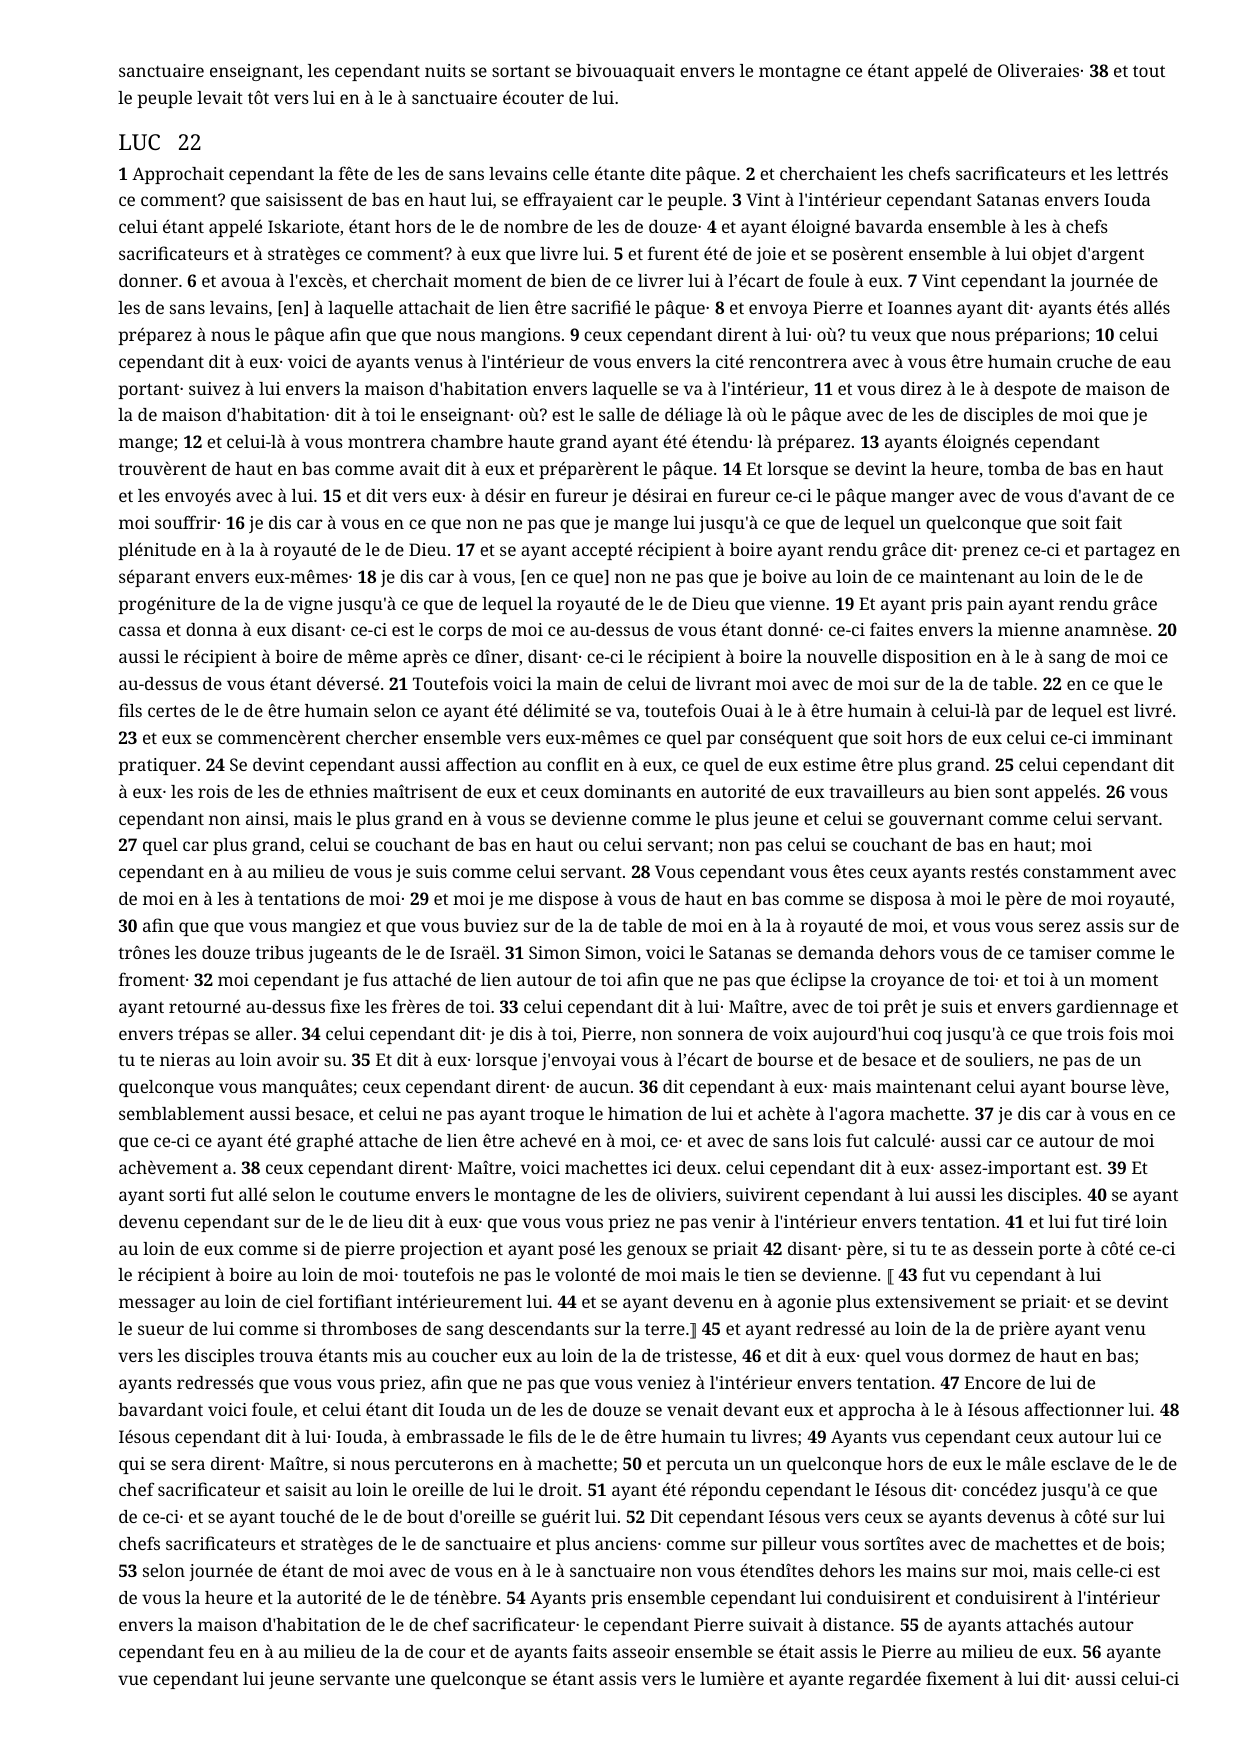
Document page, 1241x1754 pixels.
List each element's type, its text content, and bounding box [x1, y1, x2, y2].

text 1 Approchait cependant la fête de les de sans levains celle étante dite pâque. 2 et cherchaient les chefs sacrificateurs et les lettrés ce comment? que saisissent de bas en haut lui, se effrayaient car le peuple. 3 Vint à l'intérieur cependant Satanas envers Iouda celui étant appelé Iskariote, étant hors de le de nombre de les de douze· 4 et ayant éloigné bavarda ensemble à les à chefs sacrificateurs et à stratèges ce comment? à eux que livre lui. 5 et furent été de joie et se posèrent ensemble à lui objet d'argent donner. 6 et avoua à l'excès, et cherchait moment de bien de ce livrer lui à l’écart de foule à eux. 7 Vint cependant la journée de les de sans levains, [en] à laquelle attachait de lien être sacrifié le pâque· 8 et envoya Pierre et Ioannes ayant dit· ayants étés allés préparez à nous le pâque afin que que nous mangions. 9 ceux cependant dirent à lui· où? tu veux que nous préparions; 10 celui cependant dit à eux· voici de ayants venus à l'intérieur de vous envers la cité rencontrera avec à vous être humain cruche de eau portant· suivez à lui envers la maison d'habitation envers laquelle se va à l'intérieur, 11 et vous direz à le à despote de maison de la de maison d'habitation· dit à toi le enseignant· où? est le salle de déliage là où le pâque avec de les de disciples de moi que je mange; 12 et celui-là à vous montrera chambre haute grand ayant été étendu· là préparez. 13 ayants éloignés cependant trouvèrent de haut en bas comme avait dit à eux et préparèrent le pâque. 14 Et lorsque se devint la heure, tomba de bas en haut et les envoyés avec à lui. 15 et dit vers eux· à désir en fureur je désirai en fureur ce-ci le pâque manger avec de vous d'avant de ce moi souffrir· 16 je dis car à vous en ce que non ne pas que je mange lui jusqu'à ce que de lequel un quelconque que soit fait plénitude en à la à royauté de le de Dieu. 17 et se ayant accepté récipient à boire ayant rendu grâce dit· prenez ce-ci et partagez en séparant envers eux-mêmes· 18 je dis car à vous, [en ce que] non ne pas que je boive au loin de ce maintenant au loin de le de progéniture de la de vigne jusqu'à ce que de lequel la royauté de le de Dieu que vienne. 19 Et ayant pris pain ayant rendu grâce cassa et donna à eux disant· ce-ci est le corps de moi ce au-dessus de vous étant donné· ce-ci faites envers la mienne anamnèse. 20 aussi le récipient à boire de même après ce dîner, disant· ce-ci le récipient à boire la nouvelle disposition en à le à sang de moi ce au-dessus de vous étant déversé. 21 Toutefois voici la main de celui de livrant moi avec de moi sur de la de table. 22 en ce que le fils certes de le de être humain selon ce ayant été délimité se va, toutefois Ouai à le à être humain à celui-là par de lequel est livré. 23 et eux se commencèrent chercher ensemble vers eux-mêmes ce quel par conséquent que soit hors de eux celui ce-ci imminant pratiquer. 24 Se devint cependant aussi affection au conflit en à eux, ce quel de eux estime être plus grand. 25 celui cependant dit à eux· les rois de les de ethnies maîtrisent de eux et ceux dominants en autorité de eux travailleurs au bien sont appelés. 26 vous cependant non ainsi, mais le plus grand en à vous se devienne comme le plus jeune et celui se gouvernant comme celui servant. 27 quel car plus grand, celui se couchant de bas en haut ou celui servant; non pas celui se couchant de bas en haut; moi cependant en à au milieu de vous je suis comme celui servant. 28 Vous cependant vous êtes ceux ayants restés constamment avec de moi en à les à tentations de moi· 29 et moi je me dispose à vous de haut en bas comme se disposa à moi le père de moi royauté, 30 afin que que vous mangiez et que vous buviez sur de la de table de moi en à la à royauté de moi, et vous vous serez assis sur de trônes les douze tribus jugeants de le de Israël. 31 Simon Simon, voici le Satanas se demanda dehors vous de ce tamiser comme le froment· 32 moi cependant je fus attaché de lien autour de toi afin que ne pas que éclipse la croyance de toi· et toi à un moment ayant retourné au-dessus fixe les frères de toi. 33 celui cependant dit à lui· Maître, avec de toi prêt je suis et envers gardiennage et envers trépas se aller. 34 celui cependant dit· je dis à toi, Pierre, non sonnera de voix aujourd'hui coq jusqu'à ce que trois fois moi tu te nieras au loin avoir su. 35 Et dit à eux· lorsque j'envoyai vous à l’écart de bourse et de besace et de souliers, ne pas de un quelconque vous manquâtes; ceux cependant dirent· de aucun. 36 dit cependant à eux· mais maintenant celui ayant bourse lève, semblablement aussi besace, et celui ne pas ayant troque le himation de lui et achète à l'agora machette. 37 je dis car à vous en ce que ce-ci ce ayant été graphé attache de lien être achevé en à moi, ce· et avec de sans lois fut calculé· aussi car ce autour de moi achèvement a. 38 ceux cependant dirent· Maître, voici machettes ici deux. celui cependant dit à eux· assez-important est. 39 Et ayant sorti fut allé selon le coutume envers le montagne de les de oliviers, suivirent cependant à lui aussi les disciples. 40 se ayant devenu cependant sur de le de lieu dit à eux· que vous vous priez ne pas venir à l'intérieur envers tentation. 41 et lui fut tiré loin au loin de eux comme si de pierre projection et ayant posé les genoux se priait 42 disant· père, si tu te as dessein porte à côté ce-ci le récipient à boire au loin de moi· toutefois ne pas le volonté de moi mais le tien se devienne. ⟦ 43 fut vu cependant à lui messager au loin de ciel fortifiant intérieurement lui. 44 et se ayant devenu en à agonie plus extensivement se priait· et se devint le sueur de lui comme si thromboses de sang descendants sur la terre.⟧ 45 et ayant redressé au loin de la de prière ayant venu vers les disciples trouva étants mis au coucher eux au loin de la de tristesse, 46 et dit à eux· quel vous dormez de haut en bas; ayants redressés que vous vous priez, afin que ne pas que vous veniez à l'intérieur envers tentation. 47 Encore de lui de bavardant voici foule, et celui étant dit Iouda un de les de douze se venait devant eux et approcha à le à Iésous affectionner lui. 48 Iésous cependant dit à lui· Iouda, à embrassade le fils de le de être humain tu livres; 49 Ayants vus cependant ceux autour lui ce qui se sera dirent· Maître, si nous percuterons en à machette; 50 et percuta un un quelconque hors de eux le mâle esclave de le de chef sacrificateur et saisit au loin le oreille de lui le droit. 51 ayant été répondu cependant le Iésous dit· concédez jusqu'à ce que de ce-ci· et se ayant touché de le de bout d'oreille se guérit lui. 52 Dit cependant Iésous vers ceux se ayants devenus à côté sur lui chefs sacrificateurs et stratèges de le de sanctuaire et plus anciens· comme sur pilleur vous sortîtes avec de machettes et de bois; 53 selon journée de étant de moi avec de vous en à le à sanctuaire non vous étendîtes dehors les mains sur moi, mais celle-ci est de vous la heure et la autorité de le de ténèbre. 54 Ayants pris ensemble cependant lui conduisirent et conduisirent à l'intérieur envers la maison d'habitation de le de chef sacrificateur· le cependant Pierre suivait à distance. 55 de ayants attachés autour cependant feu en à au milieu de la de cour et de ayants faits asseoir ensemble se était assis le Pierre au milieu de eux. 56 ayante vue cependant lui jeune servante une quelconque se étant assis vers le lumière et ayante regardée fixement à lui dit· aussi celui-ci [118, 162, 1181, 1690]
text LUC 22 [118, 127, 1181, 157]
text sanctuaire enseignant, les cependant nuits se sortant se bivouaquait envers le montagne ce étant appelé de Oliveraies· 38 et tout le peuple levait tôt vers lui en à le à sanctuaire écouter de lui. [118, 59, 1181, 109]
